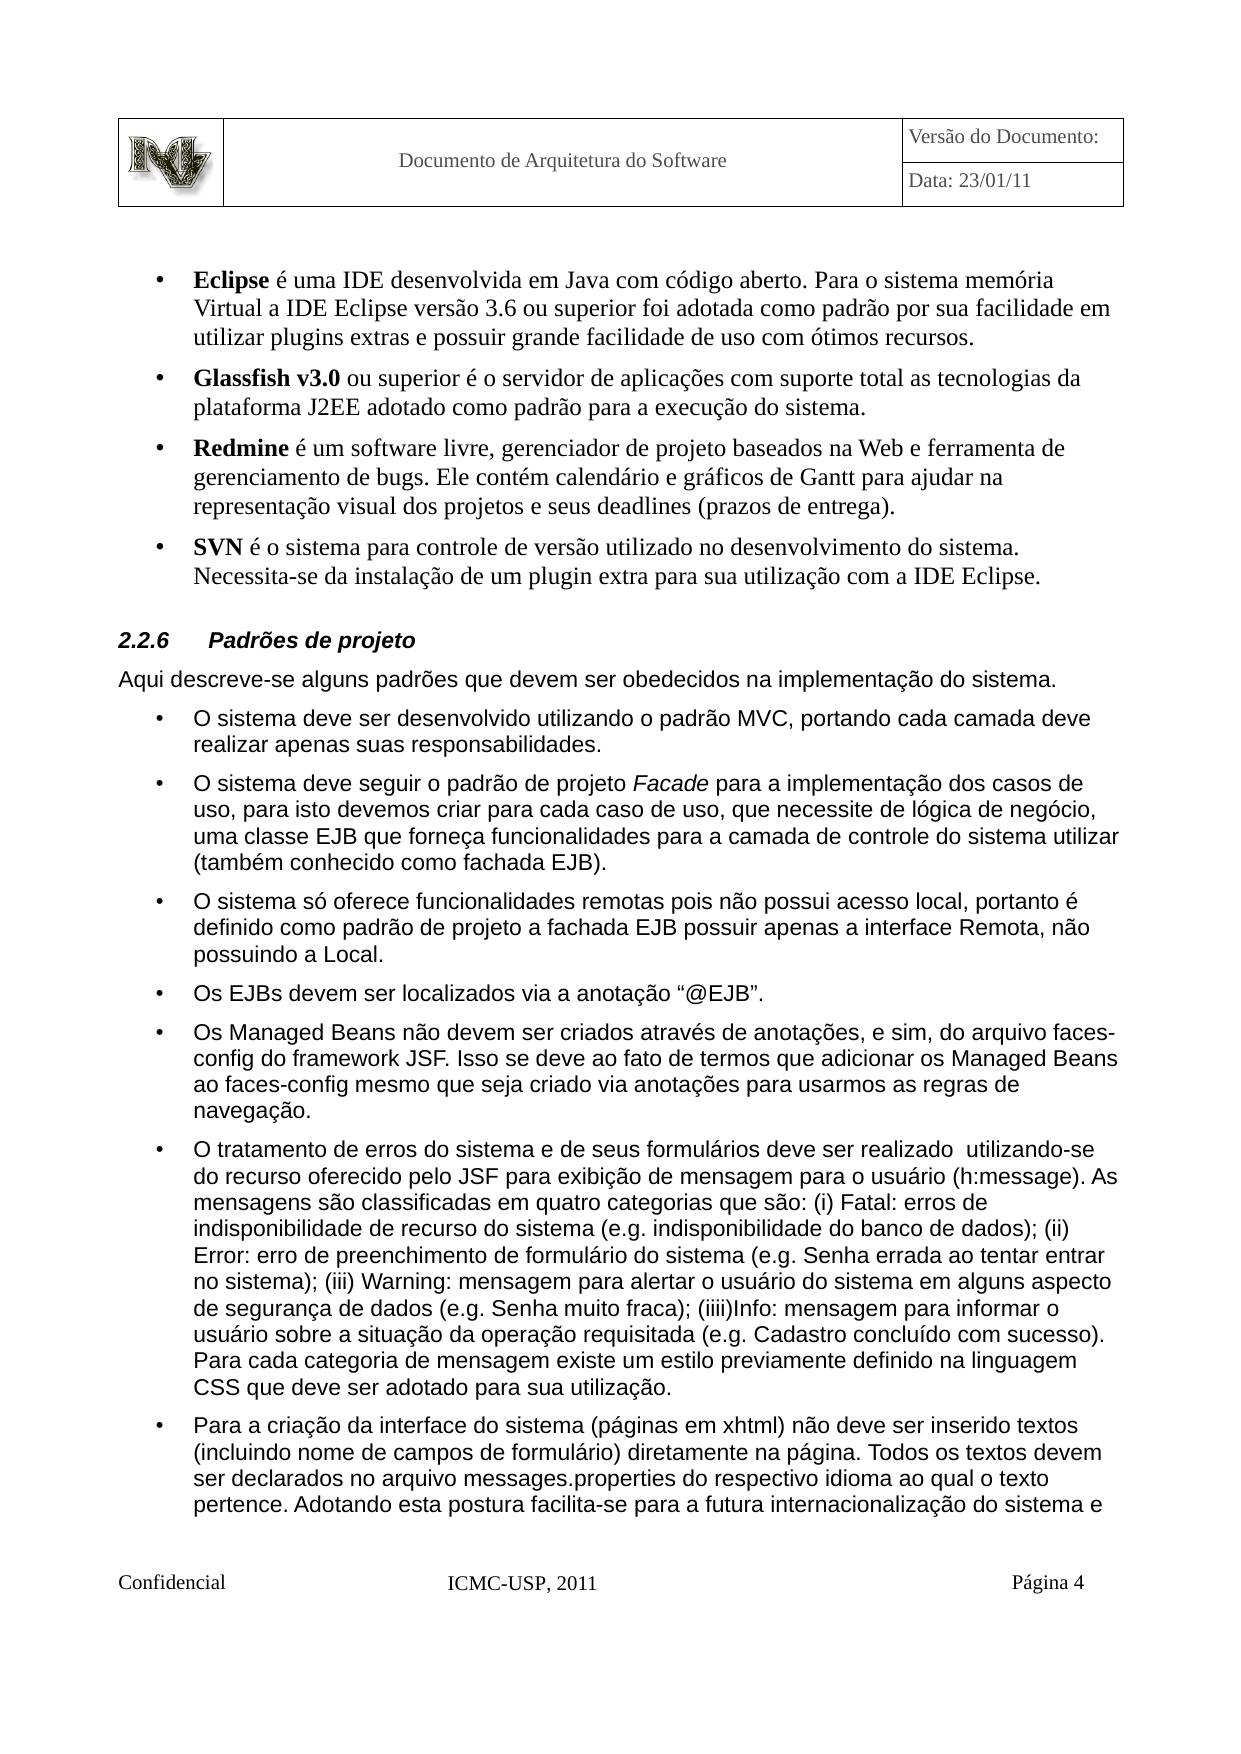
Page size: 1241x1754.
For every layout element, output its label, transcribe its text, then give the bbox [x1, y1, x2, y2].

picture [123, 125, 214, 200]
text Aqui descreve-se alguns padrões que devem ser obedecidos na implementação do sistema. [118, 666, 1122, 692]
subtitle Padrões de projeto [118, 627, 1122, 653]
list Glassfish v3.0 ou superior é o servidor de aplicações com suporte total as tecnologias da plataforma J2EE adotado como padrão para a execução do sistema. [156, 363, 1122, 421]
list O sistema deve seguir o padrão de projeto Facade para a implementação dos casos de uso, para isto devemos criar para cada caso de uso, que necessite de lógica de negócio, uma classe EJB que forneça funcionalidades para a camada de controle do sistema utilizar (também conhecido como fachada EJB). [156, 770, 1122, 876]
list SVN é o sistema para controle de versão utilizado no desenvolvimento do sistema. Necessita-se da instalação de um plugin extra para sua utilização com a IDE Eclipse. [156, 532, 1122, 590]
list O sistema deve ser desenvolvido utilizando o padrão MVC, portando cada camada deve realizar apenas suas responsabilidades. [156, 705, 1122, 758]
list Eclipse é uma IDE desenvolvida em Java com código aberto. Para o sistema memória Virtual a IDE Eclipse versão 3.6 ou superior foi adotada como padrão por sua facilidade em utilizar plugins extras e possuir grande facilidade de uso com ótimos recursos. [156, 265, 1122, 351]
list Os Managed Beans não devem ser criados através de anotações, e sim, do arquivo faces-config do framework JSF. Isso se deve ao fato de termos que adicionar os Managed Beans ao faces-config mesmo que seja criado via anotações para usarmos as regras de navegação. [156, 1018, 1122, 1124]
list Redmine é um software livre, gerenciador de projeto baseados na Web e ferramenta de gerenciamento de bugs. Ele contém calendário e gráficos de Gantt para ajudar na representação visual dos projetos e seus deadlines (prazos de entrega). [156, 433, 1122, 520]
list O tratamento de erros do sistema e de seus formulários deve ser realizado utilizando-se do recurso oferecido pelo JSF para exibição de mensagem para o usuário (h:message). As mensagens são classificadas em quatro categorias que são: (i) Fatal: erros de indisponibilidade de recurso do sistema (e.g. indisponibilidade do banco de dados); (ii) Error: erro de preenchimento de formulário do sistema (e.g. Senha errada ao tentar entrar no sistema); (iii) Warning: mensagem para alertar o usuário do sistema em alguns aspecto de segurança de dados (e.g. Senha muito fraca); (iiii)Info: mensagem para informar o usuário sobre a situação da operação requisitada (e.g. Cadastro concluído com sucesso). Para cada categoria de mensagem existe um estilo previamente definido na linguagem CSS que deve ser adotado para sua utilização. [156, 1136, 1122, 1400]
list Para a criação da interface do sistema (páginas em xhtml) não deve ser inserido textos (incluindo nome de campos de formulário) diretamente na página. Todos os textos devem ser declarados no arquivo messages.properties do respectivo idioma ao qual o texto pertence. Adotando esta postura facilita-se para a futura internacionalização do sistema e [156, 1412, 1122, 1518]
list O sistema só oferece funcionalidades remotas pois não possui acesso local, portanto é definido como padrão de projeto a fachada EJB possuir apenas a interface Remota, não possuindo a Local. [156, 888, 1122, 967]
list Os EJBs devem ser localizados via a anotação “@EJB”. [156, 979, 1122, 1006]
